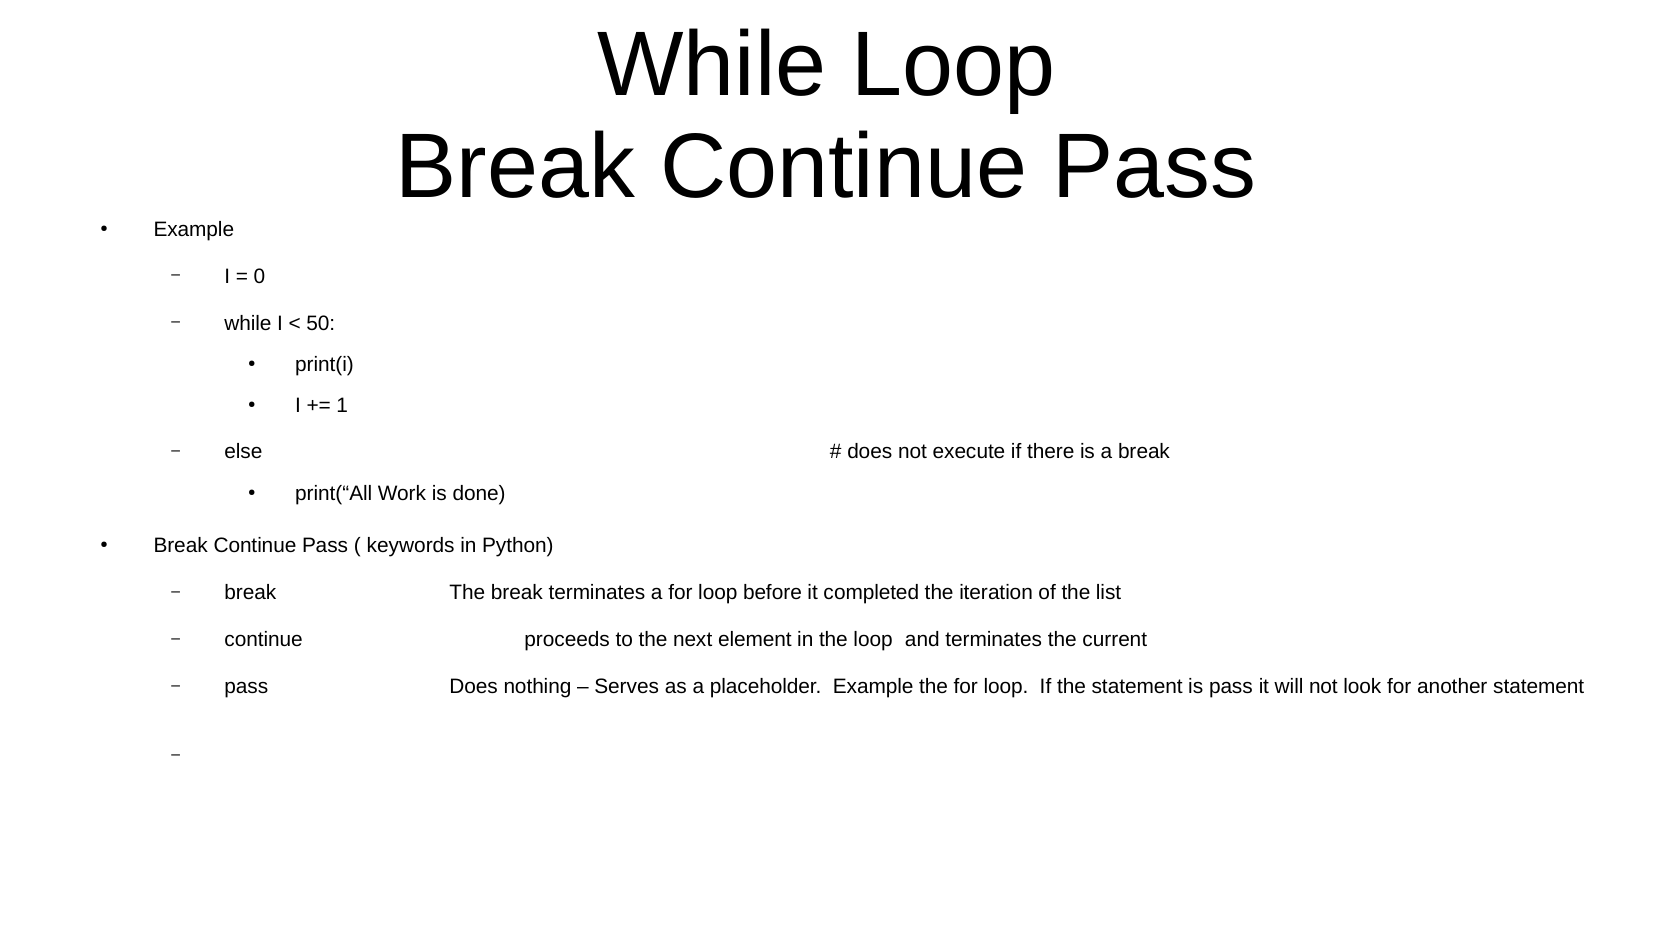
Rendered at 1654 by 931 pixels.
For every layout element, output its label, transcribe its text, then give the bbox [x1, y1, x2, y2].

title While Loop Break Continue Pass [82, 12, 1571, 217]
list Example I = 0 while I < 50: print(i) I += 1 else # does not execute if there is a break print(“All Work is done) Break Continue Pass ( keywords in Python) break The break terminates a for loop before it completed the iteration of the list continue proceeds to the next element in the loop and terminates the current pass Does nothing – Serves as a placeholder. Example the for loop. If the statement is pass it will not look for another statement [82, 217, 1621, 901]
